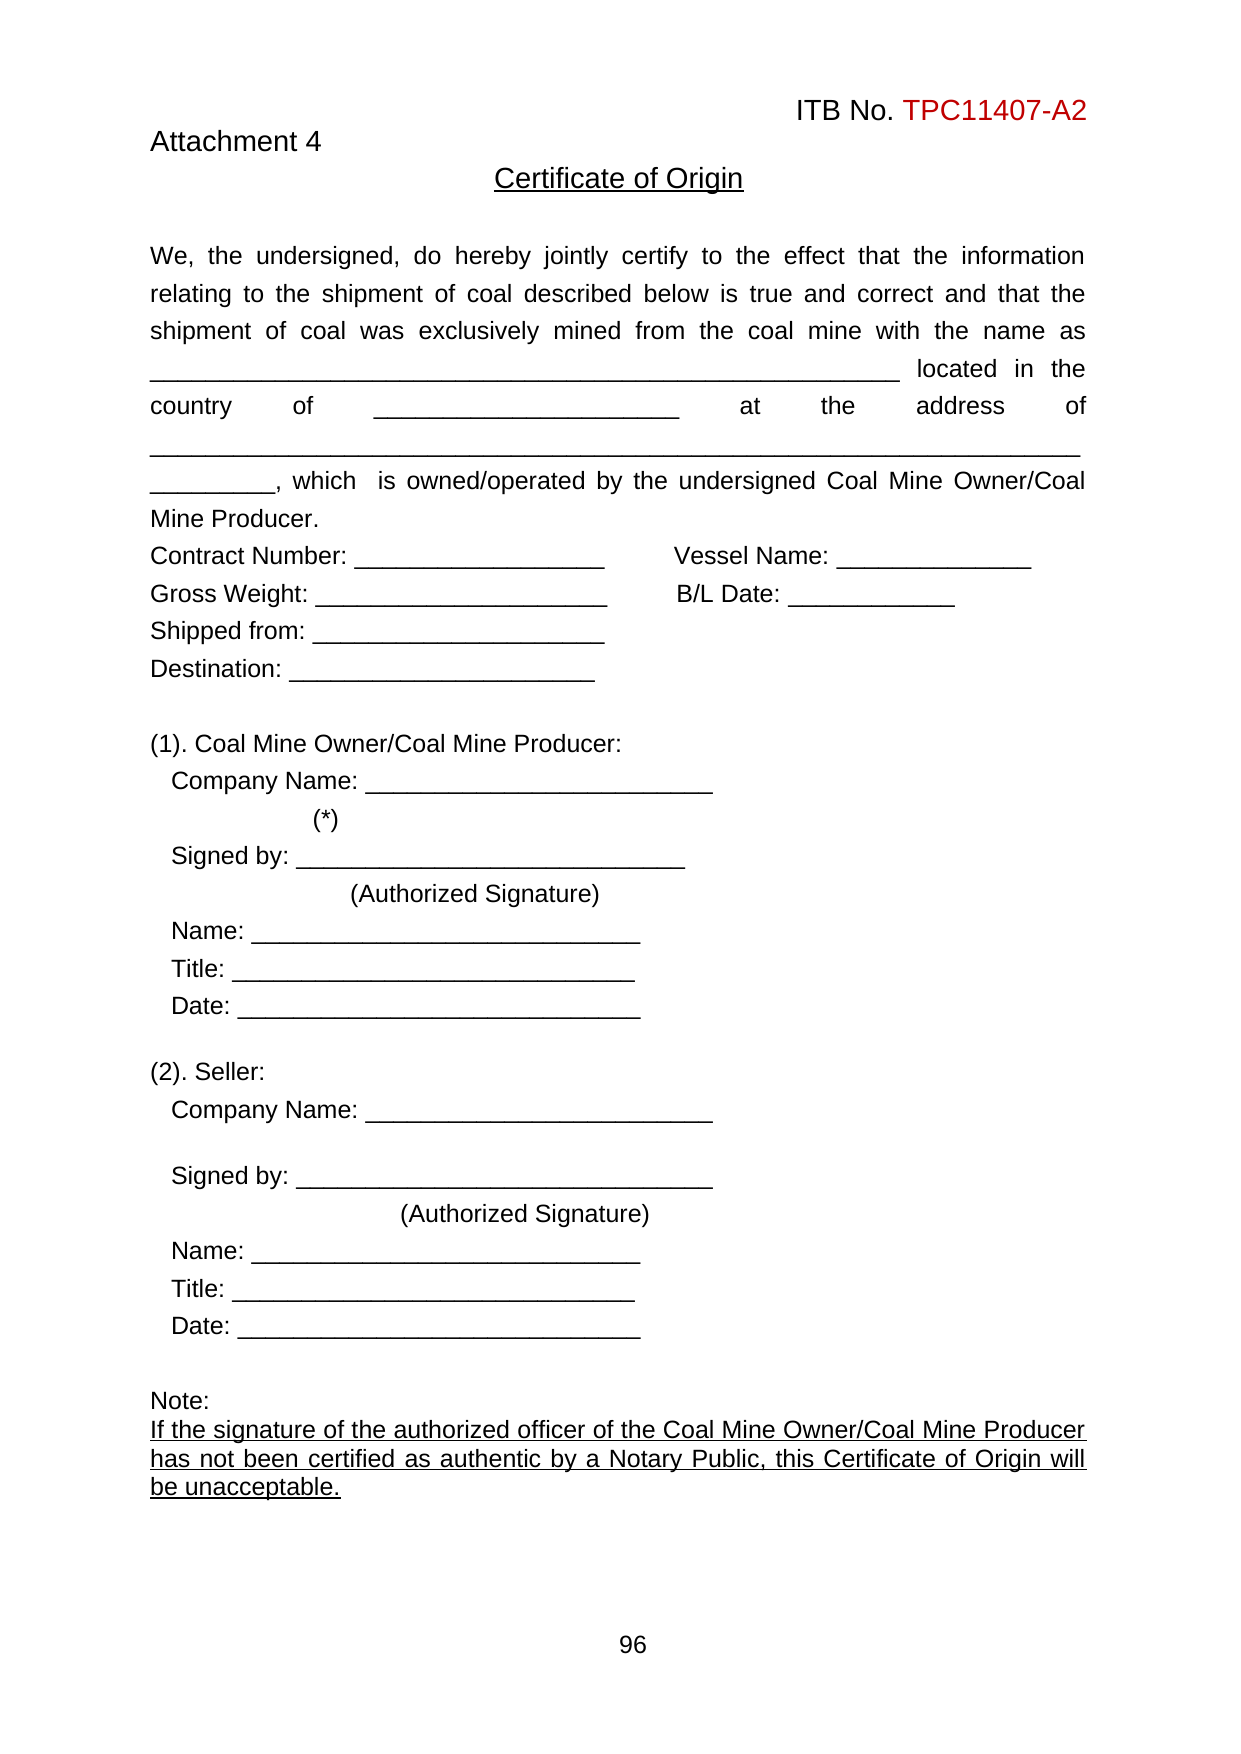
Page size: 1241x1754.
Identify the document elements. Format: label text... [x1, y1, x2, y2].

text Name: ____________________________ [150, 907, 1087, 945]
text (*) [150, 795, 1087, 832]
text (Authorized Signature) [150, 1190, 1087, 1227]
text Signed by: ____________________________ [150, 832, 1087, 870]
text Contract Number: __________________ Vessel Name: ______________ [150, 532, 1087, 570]
text Gross Weight: _____________________ B/L Date: ____________ [150, 570, 1087, 607]
text Certificate of Origin [150, 157, 1087, 195]
text We, the undersigned, do hereby jointly certify to the effect that the information relating to the shipment of coal described below is true and correct and that the shipment of coal was exclusively mined from the coal mine with the name as ______________________________________________________ located in the country of ______________________ at the address of ____________________________________________________________________________, which is owned/operated by the undersigned Coal Mine Owner/Coal Mine Producer. [150, 232, 1087, 532]
text be unacceptable. [150, 1470, 1087, 1501]
text (Authorized Signature) [150, 870, 1087, 907]
text Note: [150, 1377, 1087, 1415]
text Shipped from: _____________________ [150, 607, 1087, 645]
text has not been certified as authentic by a Notary Public, this Certificate of Origin will [150, 1441, 1087, 1469]
text If the signature of the authorized officer of the Coal Mine Owner/Coal Mine Producer [150, 1415, 1087, 1440]
text (2). Seller: [150, 1049, 1087, 1086]
text Title: _____________________________ [150, 1265, 1087, 1302]
text Signed by: ______________________________ [150, 1152, 1087, 1190]
text Title: _____________________________ [150, 945, 1087, 982]
text Attachment 4 [150, 126, 1087, 157]
text (1). Coal Mine Owner/Coal Mine Producer: [150, 720, 1087, 757]
text Destination: ______________________ [150, 645, 1087, 682]
text Date: _____________________________ [150, 982, 1087, 1020]
text Date: _____________________________ [150, 1302, 1087, 1340]
text Company Name: _________________________ [150, 1086, 1087, 1124]
text Company Name: _________________________ [150, 757, 1087, 795]
text Name: ____________________________ [150, 1227, 1087, 1265]
